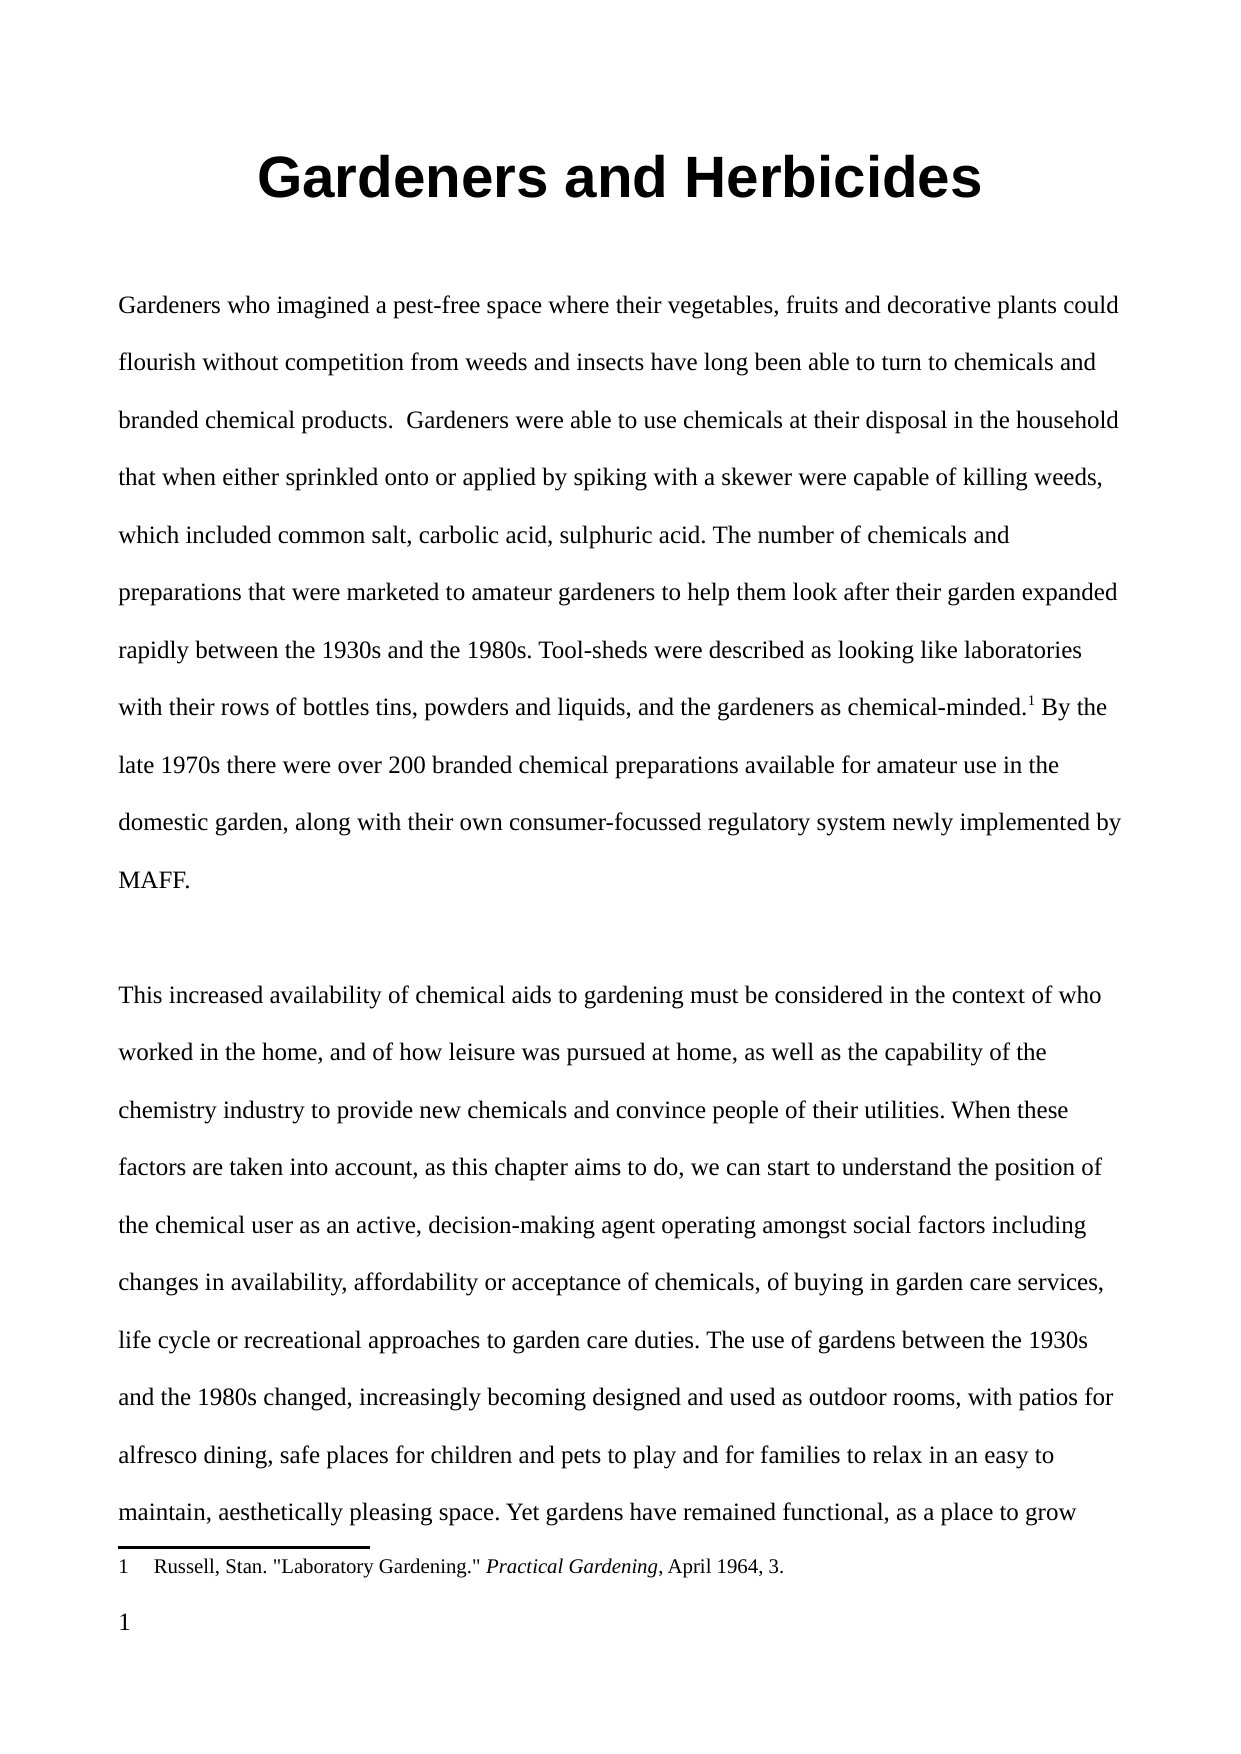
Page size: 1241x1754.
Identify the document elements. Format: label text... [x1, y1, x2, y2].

text Gardeners who imagined a pest-free space where their vegetables, fruits and decorative plants could flourish without competition from weeds and insects have long been able to turn to chemicals and branded chemical products. Gardeners were able to use chemicals at their disposal in the household that when either sprinkled onto or applied by spiking with a skewer were capable of killing weeds, which included common salt, carbolic acid, sulphuric acid. The number of chemicals and preparations that were marketed to amateur gardeners to help them look after their garden expanded rapidly between the 1930s and the 1980s. Tool-sheds were described as looking like laboratories with their rows of bottles tins, powders and liquids, and the gardeners as chemical-minded. By the late 1970s there were over 200 branded chemical preparations available for amateur use in the domestic garden, along with their own consumer-focussed regulatory system newly implemented by MAFF. [118, 290, 1122, 893]
title Gardeners and Herbicides [118, 143, 1122, 210]
text This increased availability of chemical aids to gardening must be considered in the context of who worked in the home, and of how leisure was pursued at home, as well as the capability of the chemistry industry to provide new chemicals and convince people of their utilities. When these factors are taken into account, as this chapter aims to do, we can start to understand the position of the chemical user as an active, decision-making agent operating amongst social factors including changes in availability, affordability or acceptance of chemicals, of buying in garden care services, life cycle or recreational approaches to garden care duties. The use of gardens between the 1930s and the 1980s changed, increasingly becoming designed and used as outdoor rooms, with patios for alfresco dining, safe places for children and pets to play and for families to relax in an easy to maintain, aesthetically pleasing space. Yet gardens have remained functional, as a place to grow [118, 980, 1122, 1526]
text Russell, Stan. "Laboratory Gardening." Practical Gardening, April 1964, 3. [118, 1553, 1122, 1578]
